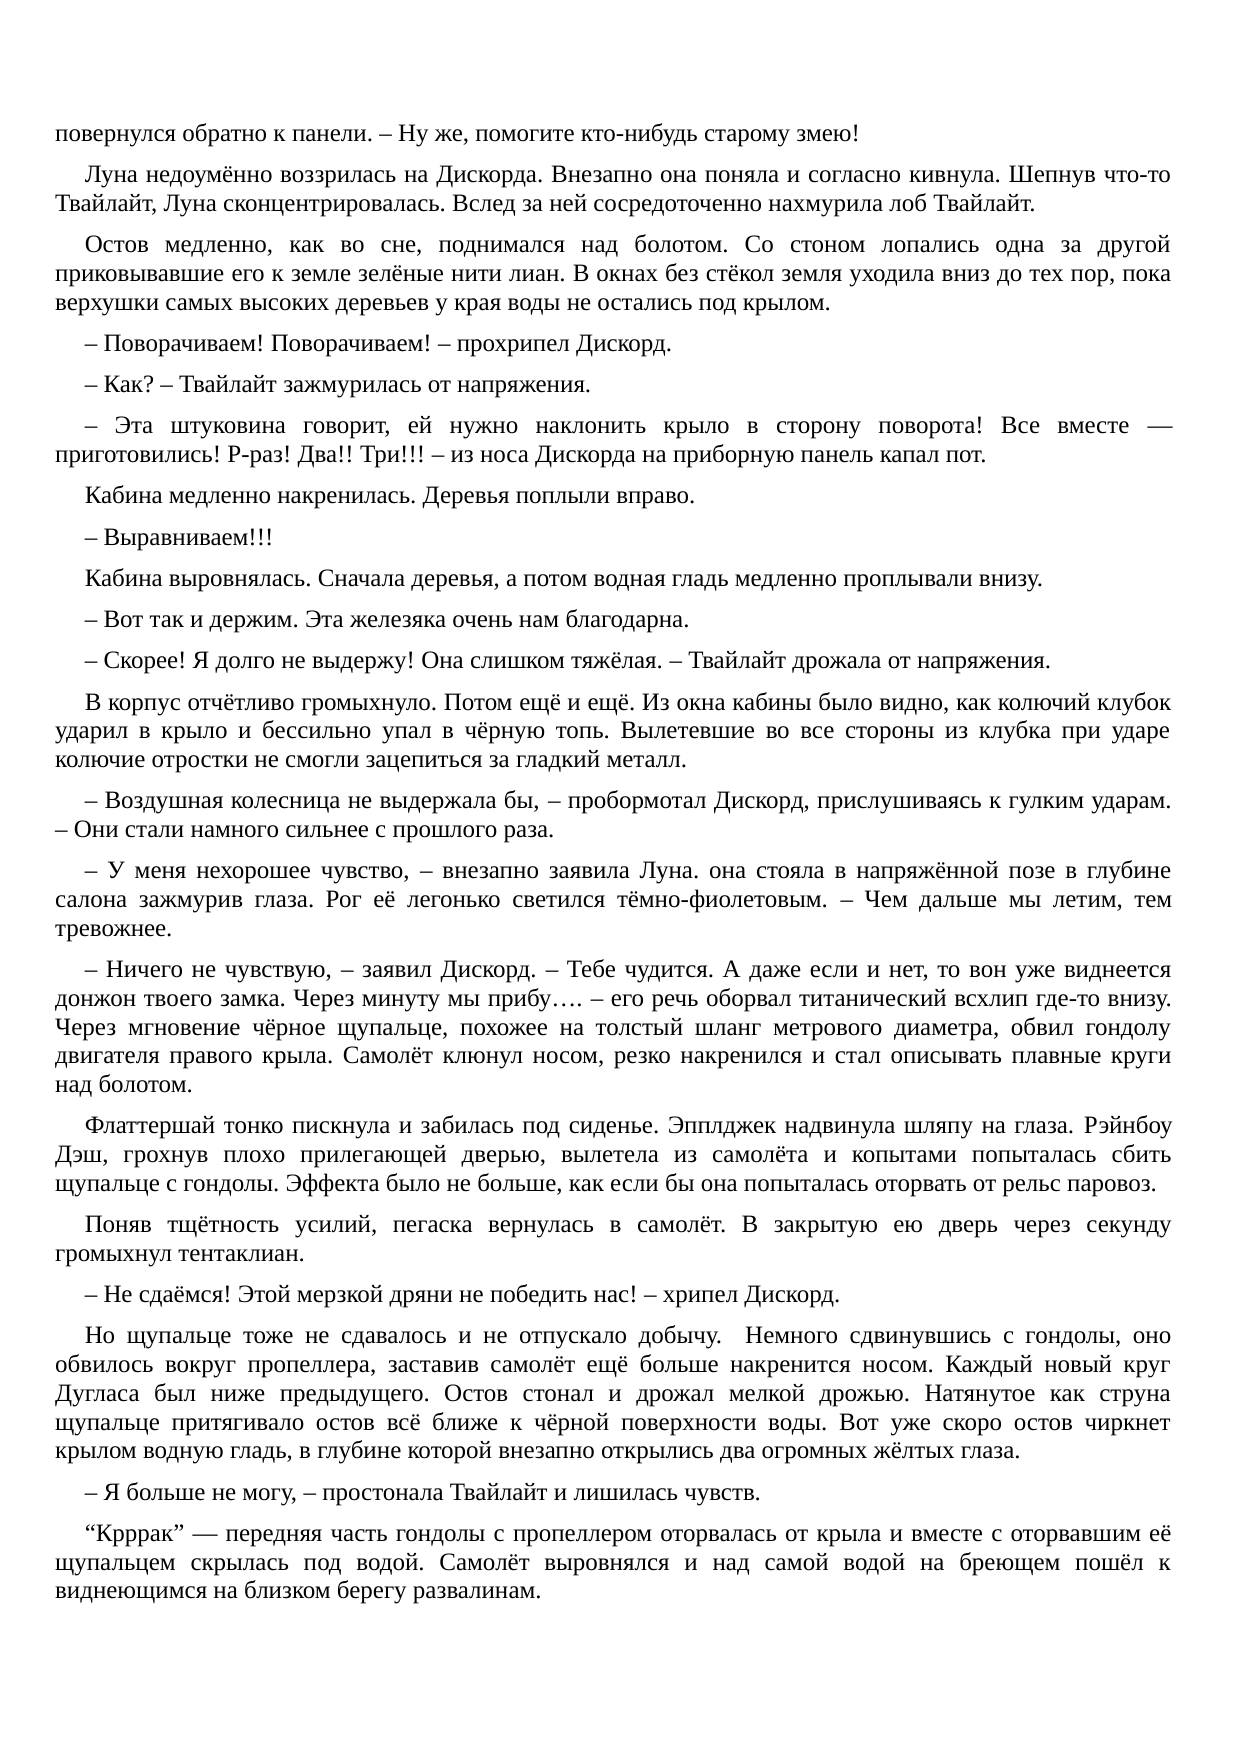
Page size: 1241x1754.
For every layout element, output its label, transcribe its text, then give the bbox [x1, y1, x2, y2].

text В корпус отчётливо громыхнуло. Потом ещё и ещё. Из окна кабины было видно, как колючий клубок ударил в крыло и бессильно упал в чёрную топь. Вылетевшие во все стороны из клубка при ударе колючие отростки не смогли зацепиться за гладкий металл. [55, 687, 1172, 773]
text Поняв тщётность усилий, пегаска вернулась в самолёт. В закрытую ею дверь через секунду громыхнул тентаклиан. [55, 1209, 1172, 1267]
text – Я больше не могу, – простонала Твайлайт и лишилась чувств. [55, 1477, 1172, 1506]
text – Эта штуковина говорит, ей нужно наклонить крыло в сторону поворота! Все вместе — приготовились! Р-раз! Два!! Три!!! – из носа Дискорда на приборную панель капал пот. [55, 411, 1172, 468]
text Но щупальце тоже не сдавалось и не отпускало добычу. Немного сдвинувшись с гондолы, оно обвилось вокруг пропеллера, заставив самолёт ещё больше накренится носом. Каждый новый круг Дугласа был ниже предыдущего. Остов стонал и дрожал мелкой дрожью. Натянутое как струна щупальце притягивало остов всё ближе к чёрной поверхности воды. Вот уже скоро остов чиркнет крылом водную гладь, в глубине которой внезапно открылись два огромных жёлтых глаза. [55, 1321, 1172, 1464]
text – Как? – Твайлайт зажмурилась от напряжения. [55, 369, 1172, 398]
text – У меня нехорошее чувство, – внезапно заявила Луна. она стояла в напряжённой позе в глубине салона зажмурив глаза. Рог её легонько светился тёмно-фиолетовым. – Чем дальше мы летим, тем тревожнее. [55, 856, 1172, 942]
text – Не сдаёмся! Этой мерзкой дряни не победить нас! – хрипел Дискорд. [55, 1279, 1172, 1308]
text – Поворачиваем! Поворачиваем! – прохрипел Дискорд. [55, 328, 1172, 357]
text – Выравниваем!!! [55, 522, 1172, 551]
text “Крррак” — передняя часть гондолы с пропеллером оторвалась от крыла и вместе с оторвавшим её щупальцем скрылась под водой. Самолёт выровнялся и над самой водой на бреющем пошёл к виднеющимся на близком берегу развалинам. [55, 1518, 1172, 1604]
text – Вот так и держим. Эта железяка очень нам благодарна. [55, 604, 1172, 633]
text Флаттершай тонко пискнула и забилась под сиденье. Эпплджек надвинула шляпу на глаза. Рэйнбоу Дэш, грохнув плохо прилегающей дверью, вылетела из самолёта и копытами попыталась сбить щупальце с гондолы. Эффекта было не больше, как если бы она попыталась оторвать от рельс паровоз. [55, 1111, 1172, 1197]
text Кабина медленно накренилась. Деревья поплыли вправо. [55, 481, 1172, 509]
text Остов медленно, как во сне, поднимался над болотом. Со стоном лопались одна за другой приковывавшие его к земле зелёные нити лиан. В окнах без стёкол земля уходила вниз до тех пор, пока верхушки самых высоких деревьев у края воды не остались под крылом. [55, 229, 1172, 316]
text – Ничего не чувствую, – заявил Дискорд. – Тебе чудится. А даже если и нет, то вон уже виднеется донжон твоего замка. Через минуту мы прибу…. – его речь оборвал титанический всхлип где-то внизу. Через мгновение чёрное щупальце, похожее на толстый шланг метрового диаметра, обвил гондолу двигателя правого крыла. Самолёт клюнул носом, резко накренился и стал описывать плавные круги над болотом. [55, 954, 1172, 1098]
text – Воздушная колесница не выдержала бы, – пробормотал Дискорд, прислушиваясь к гулким ударам. – Они стали намного сильнее с прошлого раза. [55, 786, 1172, 843]
text повернулся обратно к панели. – Ну же, помогите кто-нибудь старому змею! [55, 118, 1172, 147]
text Кабина выровнялась. Сначала деревья, а потом водная гладь медленно проплывали внизу. [55, 563, 1172, 592]
text Луна недоумённо воззрилась на Дискорда. Внезапно она поняла и согласно кивнула. Шепнув что-то Твайлайт, Луна сконцентрировалась. Вслед за ней сосредоточенно нахмурила лоб Твайлайт. [55, 159, 1172, 217]
text – Скорее! Я долго не выдержу! Она слишком тяжёлая. – Твайлайт дрожала от напряжения. [55, 646, 1172, 674]
